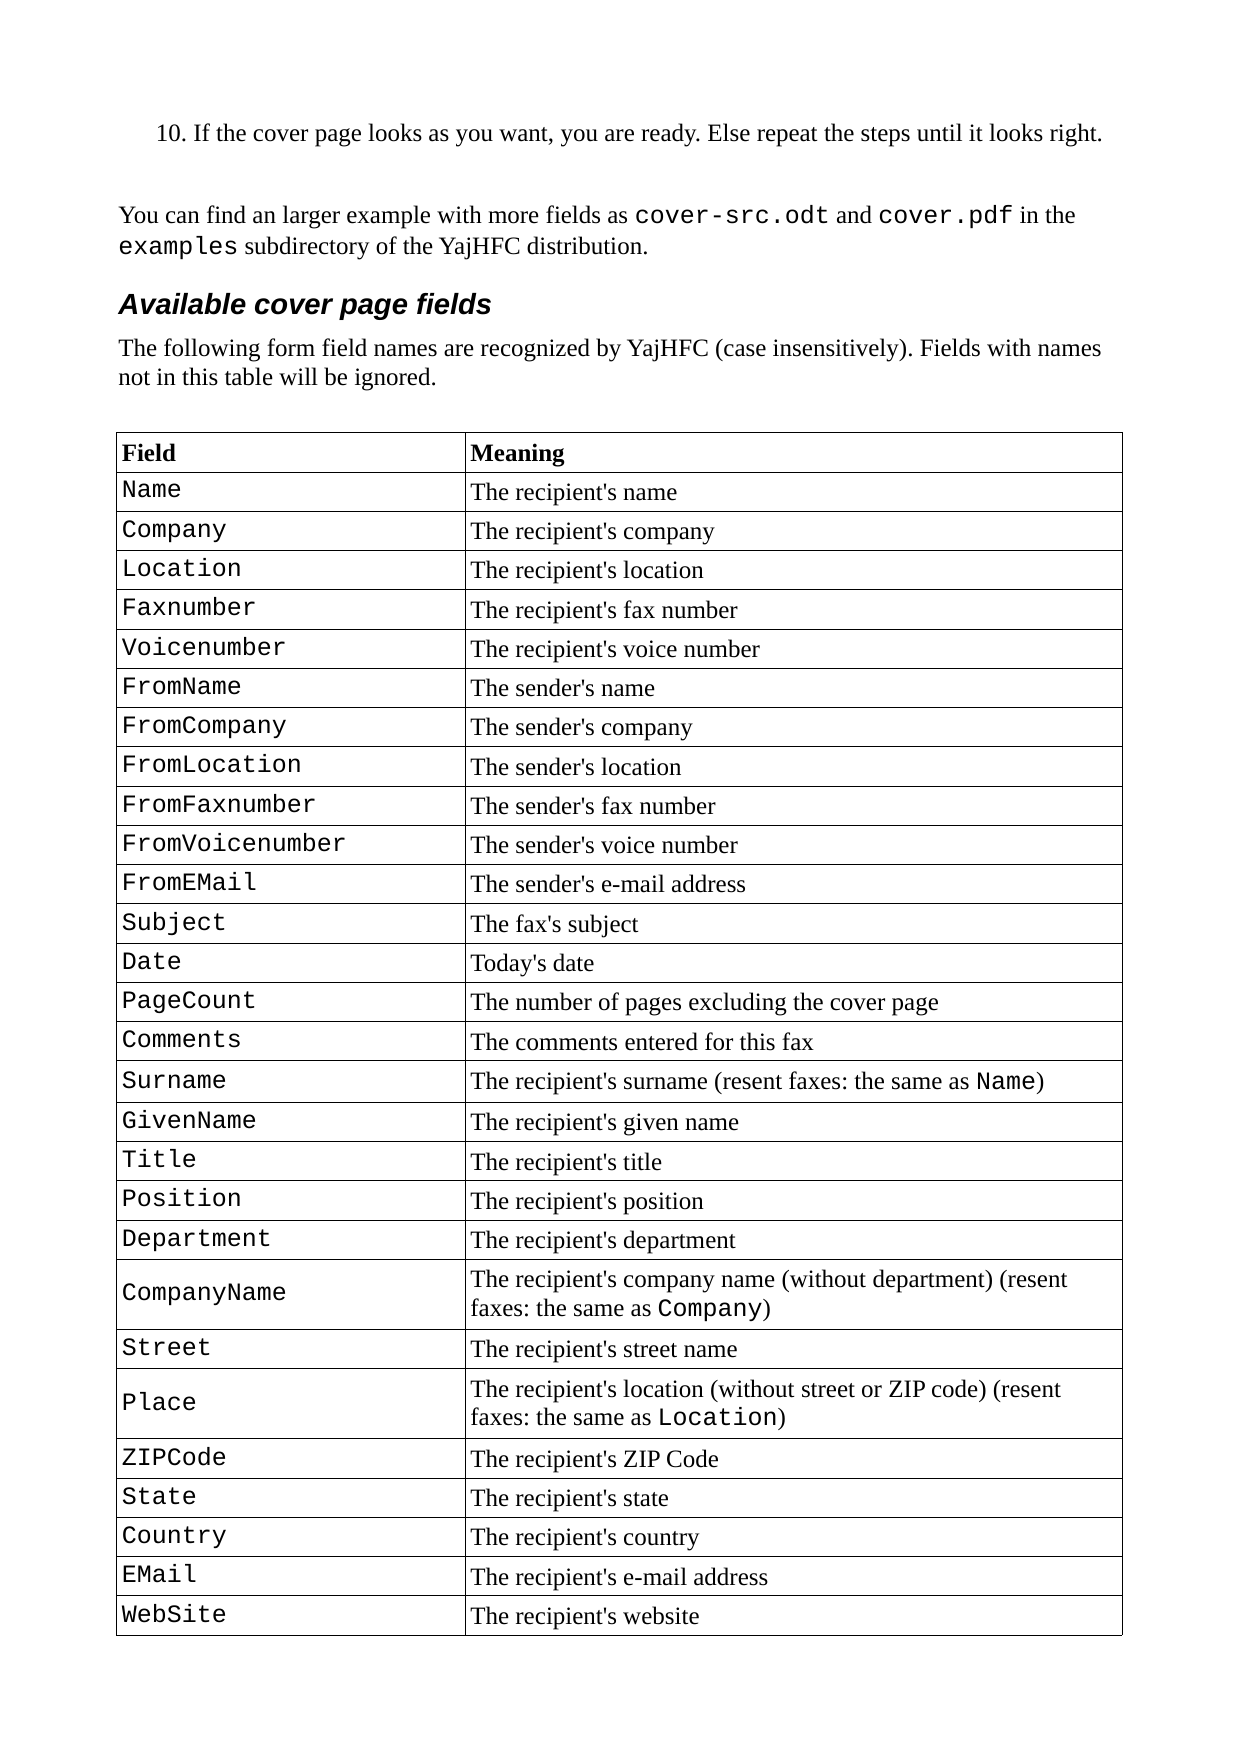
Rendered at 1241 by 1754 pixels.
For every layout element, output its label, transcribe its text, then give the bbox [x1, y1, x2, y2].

table_cell The recipient's location (without street or ZIP code) (resent faxes: the same as Location) [466, 1369, 1122, 1438]
table_cell The sender's e-mail address [466, 865, 1122, 903]
table_cell FromVoicenumber [117, 826, 465, 864]
table_cell Department [117, 1221, 465, 1259]
table_cell The recipient's company name (without department) (resent faxes: the same as Company) [466, 1260, 1122, 1329]
table_cell FromLocation [117, 747, 465, 786]
table_cell Country [117, 1518, 465, 1556]
table_cell The recipient's company [466, 512, 1122, 550]
table_cell The recipient's website [466, 1596, 1122, 1635]
table_cell The sender's company [466, 708, 1122, 746]
table_cell Place [117, 1369, 465, 1438]
table_cell Name [117, 473, 465, 511]
table_cell FromFaxnumber [117, 787, 465, 825]
table_cell The recipient's position [466, 1181, 1122, 1219]
subtitle Available cover page fields [118, 287, 1122, 321]
table_cell FromEMail [117, 865, 465, 903]
table_cell ZIPCode [117, 1439, 465, 1478]
table_cell The number of pages excluding the cover page [466, 983, 1122, 1021]
table_cell FromName [117, 669, 465, 707]
table_cell Voicenumber [117, 630, 465, 668]
table_cell The recipient's department [466, 1221, 1122, 1259]
table_cell The recipient's given name [466, 1103, 1122, 1141]
table_cell Position [117, 1181, 465, 1219]
table_cell The recipient's title [466, 1142, 1122, 1180]
table_cell The recipient's ZIP Code [466, 1439, 1122, 1478]
table_cell The sender's fax number [466, 787, 1122, 825]
table_cell The recipient's street name [466, 1330, 1122, 1368]
text The following form field names are recognized by YajHFC (case insensitively). Fields with names not in this table will be ignored. [118, 333, 1122, 391]
table_cell The recipient's country [466, 1518, 1122, 1556]
table_cell The recipient's surname (resent faxes: the same as Name) [466, 1061, 1122, 1102]
table_cell Subject [117, 904, 465, 943]
table_cell Comments [117, 1022, 465, 1060]
table_cell Street [117, 1330, 465, 1368]
table_cell The sender's location [466, 747, 1122, 786]
table_cell The recipient's location [466, 551, 1122, 589]
table_cell Faxnumber [117, 590, 465, 628]
table_cell The sender's name [466, 669, 1122, 707]
table_cell The recipient's state [466, 1479, 1122, 1517]
table_cell CompanyName [117, 1260, 465, 1329]
table_cell FromCompany [117, 708, 465, 746]
table_cell Surname [117, 1061, 465, 1102]
table_cell The recipient's name [466, 473, 1122, 511]
table_cell State [117, 1479, 465, 1517]
table_cell Title [117, 1142, 465, 1180]
table_cell The recipient's fax number [466, 590, 1122, 628]
table_cell PageCount [117, 983, 465, 1021]
table_cell EMail [117, 1557, 465, 1595]
list If the cover page looks as you want, you are ready. Else repeat the steps until it looks right. [156, 118, 1122, 147]
text You can find an larger example with more fields as cover-src.odt and cover.pdf in the examples subdirectory of the YajHFC distribution. [118, 201, 1122, 262]
table_header Field [117, 433, 465, 471]
table_cell The sender's voice number [466, 826, 1122, 864]
table_cell GivenName [117, 1103, 465, 1141]
table_cell Location [117, 551, 465, 589]
table_cell The fax's subject [466, 904, 1122, 943]
table_cell The comments entered for this fax [466, 1022, 1122, 1060]
table_header Meaning [466, 433, 1122, 471]
table_cell Company [117, 512, 465, 550]
table_cell WebSite [117, 1596, 465, 1635]
table_cell Today's date [466, 944, 1122, 982]
table_cell The recipient's voice number [466, 630, 1122, 668]
table_cell The recipient's e-mail address [466, 1557, 1122, 1595]
table_cell Date [117, 944, 465, 982]
